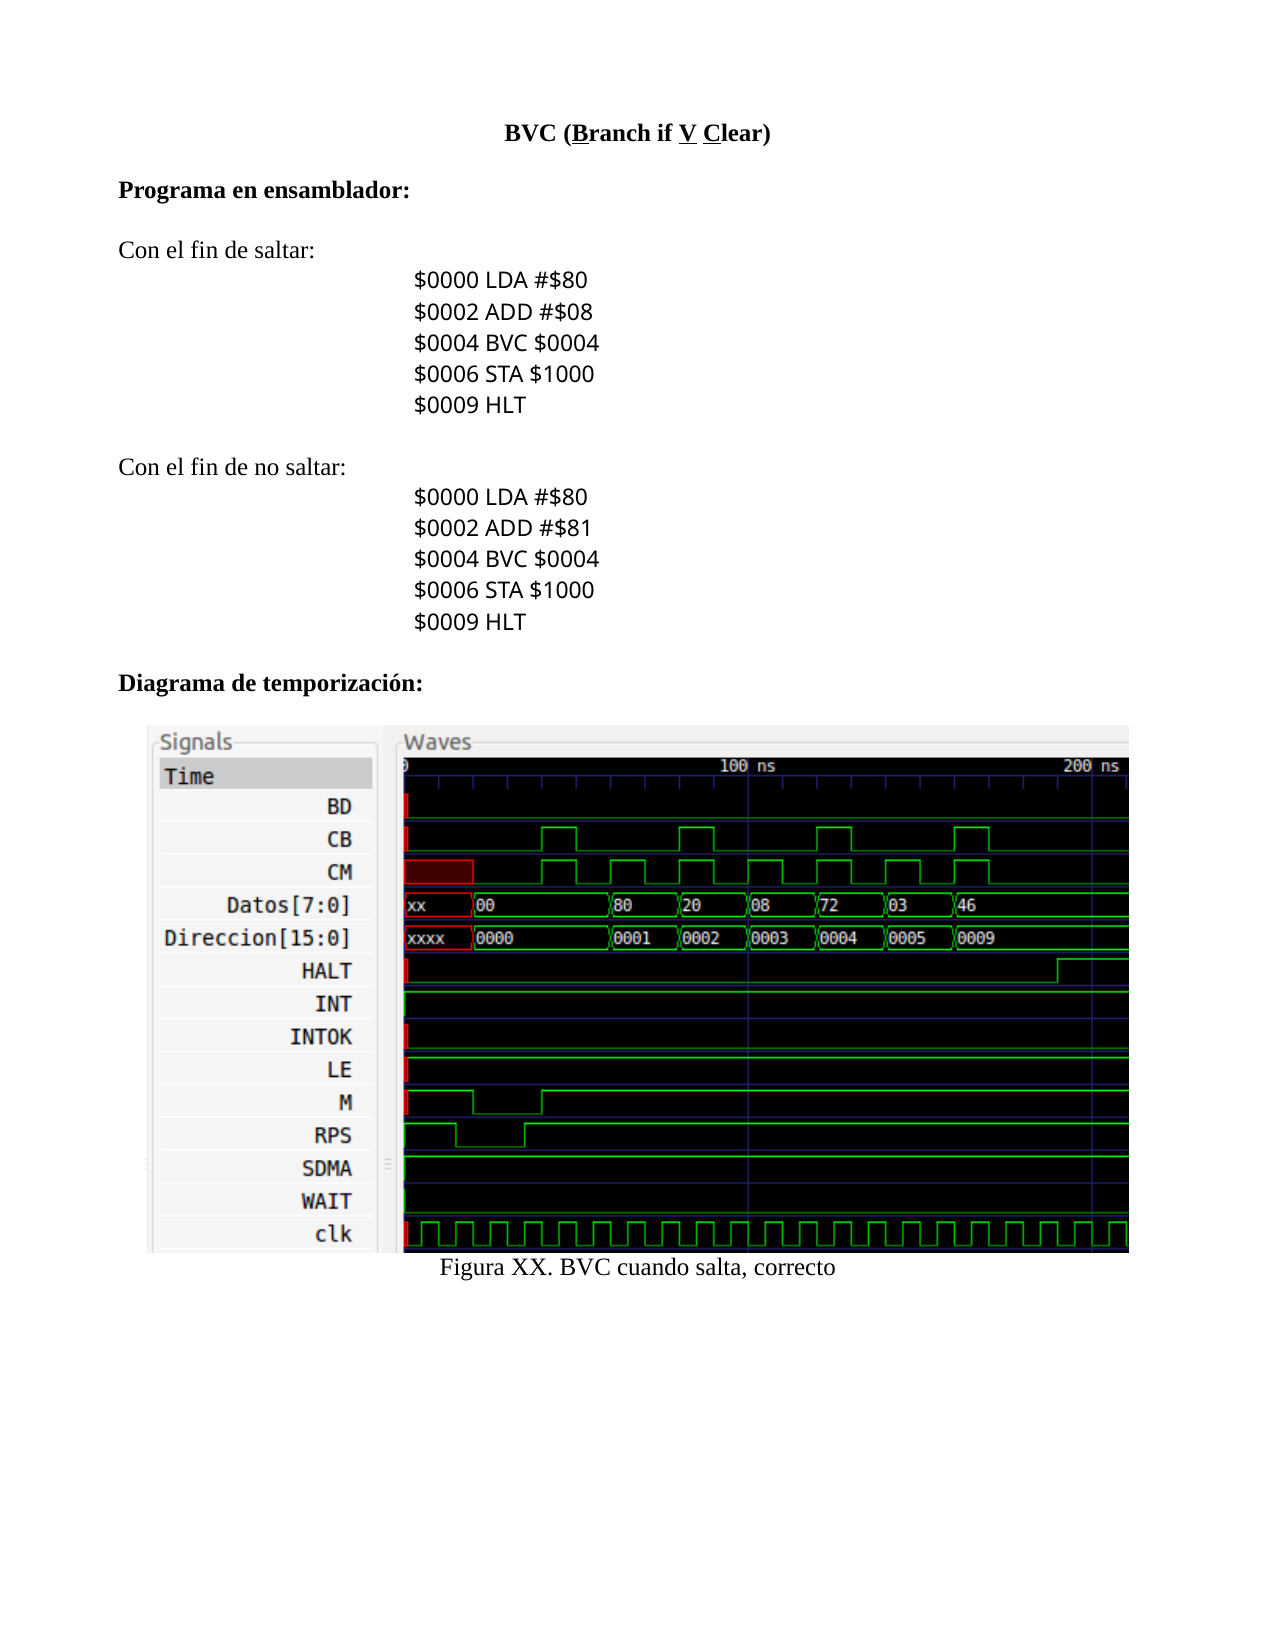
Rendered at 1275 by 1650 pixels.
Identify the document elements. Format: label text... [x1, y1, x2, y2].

text $0002 ADD #$08 [118, 296, 1157, 327]
text BVC (Branch if V Clear) [118, 118, 1157, 147]
text Con el fin de no saltar: [118, 452, 1157, 481]
text $0000 LDA #$80 [118, 264, 1157, 296]
text Figura XX. BVC cuando salta, correcto [118, 1253, 1157, 1281]
text $0006 STA $1000 [118, 358, 1157, 389]
text $0009 HLT [118, 389, 1157, 421]
text $0004 BVC $0004 [118, 327, 1157, 358]
text $0000 LDA #$80 [118, 481, 1157, 512]
text $0006 STA $1000 [118, 574, 1157, 606]
text $0004 BVC $0004 [118, 543, 1157, 574]
text Con el fin de saltar: [118, 236, 1157, 264]
text $0002 ADD #$81 [118, 512, 1157, 543]
text Diagrama de temporización: [118, 668, 1157, 697]
text $0009 HLT [118, 606, 1157, 637]
text Programa en ensamblador: [118, 176, 1157, 204]
picture [146, 725, 1129, 1253]
